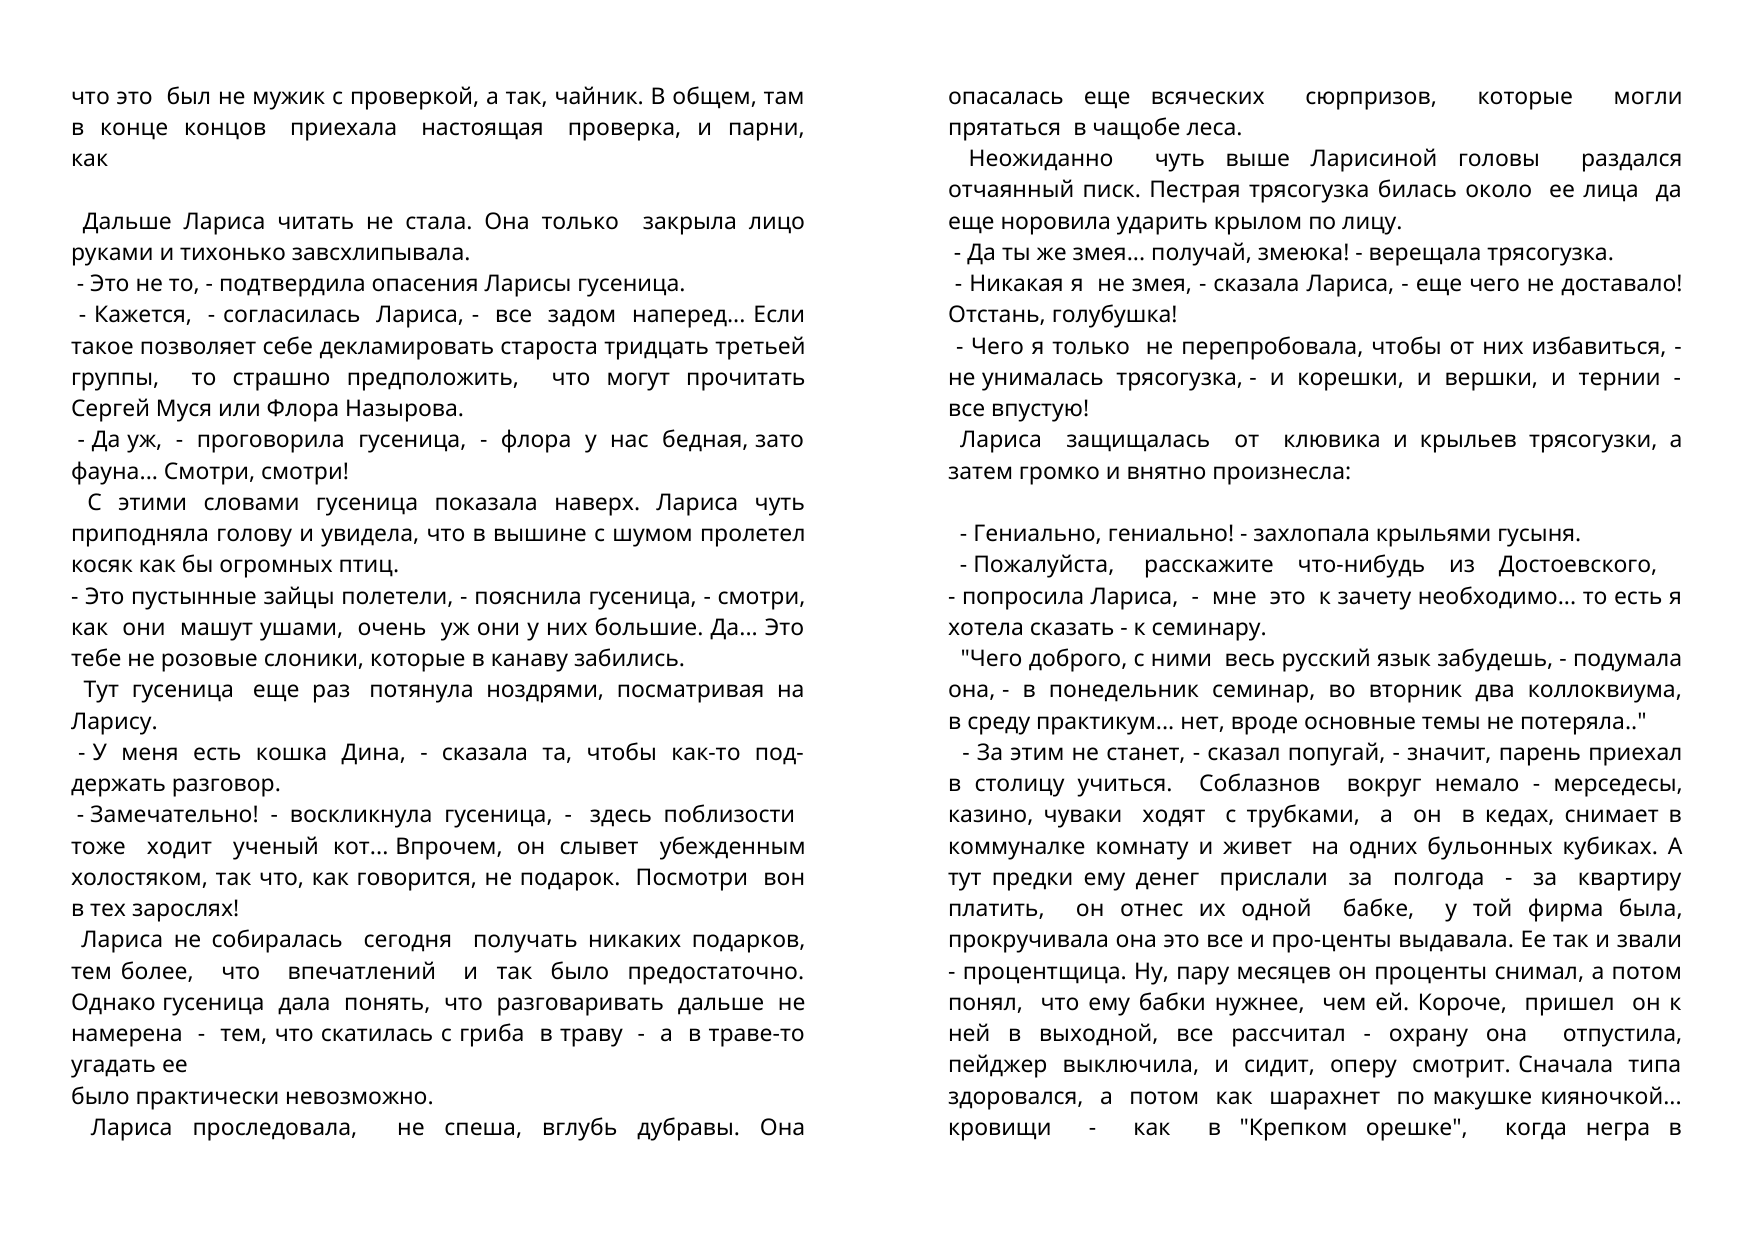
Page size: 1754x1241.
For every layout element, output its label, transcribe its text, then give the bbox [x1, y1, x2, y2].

text тоже ходит ученый кот... Впрочем, он слывет убежденным холостяком, так что, как говорится, не подарок. Посмотри вон в тех зарослях! [71, 830, 806, 923]
text - Да уж, - проговорила гусеница, - флора у нас бедная, зато фауна... Смотри, смотри! [71, 423, 806, 486]
text - Кажется, - согласилась Лариса, - все задом наперед... Если такое позволяет себе декламировать староста тридцать третьей группы, то страшно предположить, что могут прочитать Сергей Муся или Флора Назырова. [71, 298, 806, 423]
text - У меня есть кошка Дина, - сказала та, чтобы как-то под- держать разговор. [71, 736, 806, 798]
text Лариса проследовала, не спеша, вглубь дубравы. Она [71, 1111, 806, 1142]
text - Пожалуйста, расскажите что-нибудь из Достоевского, [948, 548, 1683, 580]
text опасалась еще всяческих сюрпризов, которые могли прятаться в чащобе леса. [948, 80, 1683, 142]
text - Чего я только не перепробовала, чтобы от них избавиться, - не унималась трясогузка, - и корешки, и вершки, и тернии - все впустую! [948, 330, 1683, 423]
text - Замечательно! - воскликнула гусеница, - здесь поблизости [71, 798, 806, 830]
text Дальше Лариса читать не стала. Она только закрыла лицо руками и тихонько завсхлипывала. [71, 205, 806, 267]
text - Это пустынные зайцы полетели, - пояснила гусеница, - смотри, как они машут ушами, очень уж они у них большие. Да... Это тебе не розовые слоники, которые в канаву забились. [71, 580, 806, 673]
text - Да ты же змея... получай, змеюка! - верещала трясогузка. [948, 236, 1683, 267]
text Неожиданно чуть выше Ларисиной головы раздался отчаянный писк. Пестрая трясогузка билась около ее лица да еще норовила ударить крылом по лицу. [948, 142, 1683, 236]
text - Никакая я не змея, - сказала Лариса, - еще чего не доставало! Отстань, голубушка! [948, 267, 1683, 330]
text "Чего доброго, с ними весь русский язык забудешь, - подумала она, - в понедельник семинар, во вторник два коллоквиума, в среду практикум... нет, вроде основные темы не потеряла.." [948, 642, 1683, 736]
text Тут гусеница еще раз потянула ноздрями, посматривая на Ларису. [71, 673, 806, 736]
text Лариса не собиралась сегодня получать никаких подарков, тем более, что впечатлений и так было предостаточно. Однако гусеница дала понять, что разговаривать дальше не намерена - тем, что скатилась с гриба в траву - а в траве-то угадать ее [71, 923, 806, 1080]
text С этими словами гусеница показала наверх. Лариса чуть приподняла голову и увидела, что в вышине с шумом пролетел косяк как бы огромных птиц. [71, 486, 806, 580]
text - Гениально, гениально! - захлопала крыльями гусыня. [948, 517, 1683, 548]
text - Это не то, - подтвердила опасения Ларисы гусеница. [71, 267, 806, 298]
text - попросила Лариса, - мне это к зачету необходимо... то есть я хотела сказать - к семинару. [948, 580, 1683, 642]
text Лариса защищалась от клювика и крыльев трясогузки, а затем громко и внятно произнесла: [948, 423, 1683, 517]
text было практически невозможно. [71, 1080, 806, 1111]
text - За этим не станет, - сказал попугай, - значит, парень приехал в столицу учиться. Соблазнов вокруг немало - мерседесы, казино, чуваки ходят с трубками, а он в кедах, снимает в коммуналке комнату и живет на одних бульонных кубиках. А тут предки ему денег прислали за полгода - за квартиру платить, он отнес их одной бабке, у той фирма была, прокручивала она это все и про-центы выдавала. Ее так и звали - процентщица. Ну, пару месяцев он проценты снимал, а потом понял, что ему бабки нужнее, чем ей. Короче, пришел он к ней в выходной, все рассчитал - охрану она отпустила, пейджер выключила, и сидит, оперу смотрит. Сначала типа здоровался, а потом как шарахнет по макушке кияночкой... кровищи - как в "Крепком орешке", когда негра в [948, 736, 1683, 1142]
text что это был не мужик с проверкой, а так, чайник. В общем, там в конце концов приехала настоящая проверка, и парни, как [71, 80, 806, 173]
